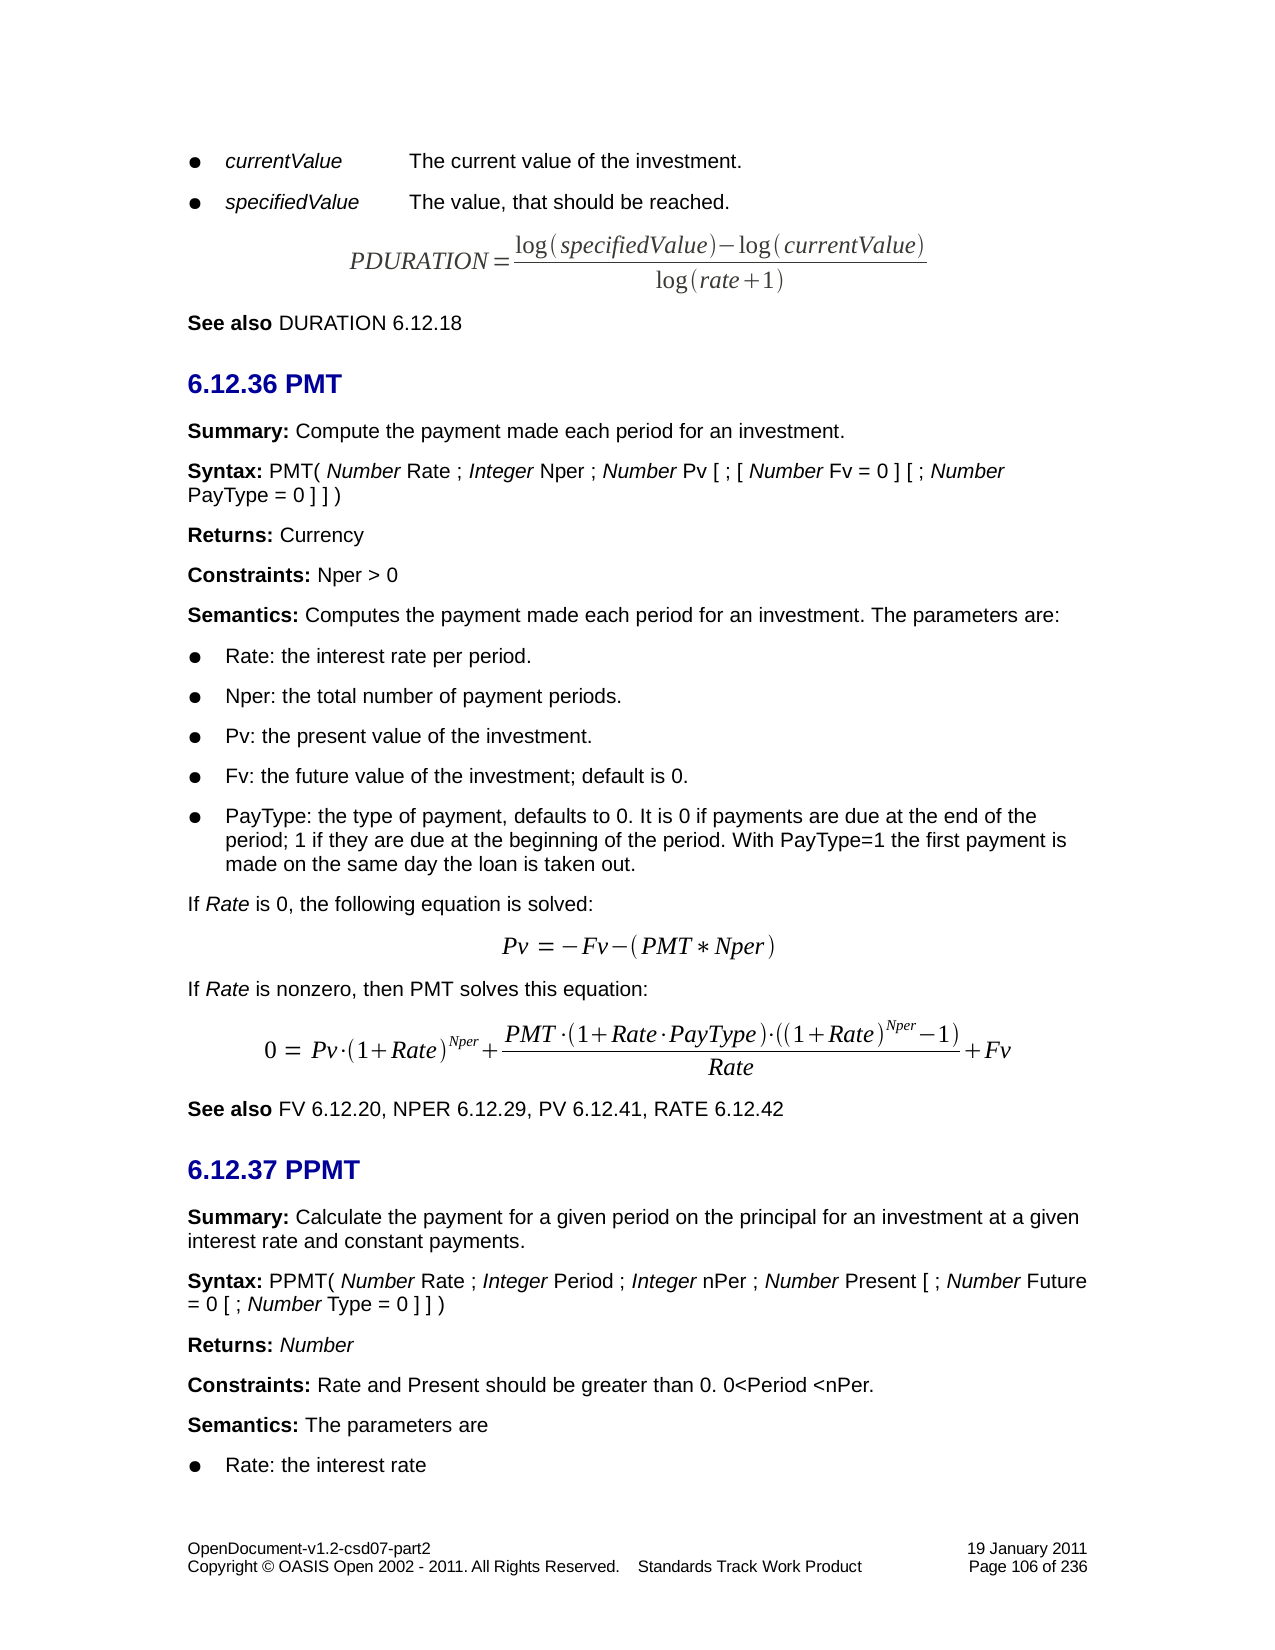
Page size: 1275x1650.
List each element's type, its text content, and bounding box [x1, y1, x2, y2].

text Syntax: PMT( Number Rate ; Integer Nper ; Number Pv [ ; [ Number Fv = 0 ] [ ; Number PayType = 0 ] ] ) [187, 460, 1088, 507]
list PayType: the type of payment, defaults to 0. It is 0 if payments are due at the end of the period; 1 if they are due at the beginning of the period. With PayType=1 the first payment is made on the same day the loan is taken out. [187, 805, 1088, 876]
text Summary: Compute the payment made each period for an investment. [187, 419, 1088, 443]
list currentValue The current value of the investment. [187, 150, 1088, 173]
text If Rate is nonzero, then PMT solves this equation: [187, 978, 1088, 1001]
text See also FV 6.12.20, NPER 6.12.29, PV 6.12.41, RATE 6.12.42 [187, 1098, 1088, 1121]
subtitle PPMT [187, 1155, 1088, 1185]
text See also DURATION 6.12.18 [187, 312, 1088, 335]
list Pv: the present value of the investment. [187, 724, 1088, 748]
text Syntax: PPMT( Number Rate ; Integer Period ; Integer nPer ; Number Present [ ; Number Future = 0 [ ; Number Type = 0 ] ] ) [187, 1269, 1088, 1316]
subtitle PMT [187, 369, 1088, 399]
list specifiedValue The value, that should be reached. [187, 190, 1088, 214]
list Rate: the interest rate [187, 1454, 1088, 1477]
text Semantics: Computes the payment made each period for an investment. The parameters are: [187, 604, 1088, 627]
text Summary: Calculate the payment for a given period on the principal for an investment at a given interest rate and constant payments. [187, 1206, 1088, 1253]
list Rate: the interest rate per period. [187, 644, 1088, 668]
text If Rate is 0, the following equation is solved: [187, 892, 1088, 916]
text Constraints: Rate and Present should be greater than 0. 0<Period <nPer. [187, 1373, 1088, 1397]
list Nper: the total number of payment periods. [187, 684, 1088, 708]
text Semantics: The parameters are [187, 1413, 1088, 1437]
text Returns: Currency [187, 523, 1088, 547]
list Fv: the future value of the investment; default is 0. [187, 765, 1088, 788]
text Constraints: Nper > 0 [187, 564, 1088, 587]
text Returns: Number [187, 1333, 1088, 1357]
